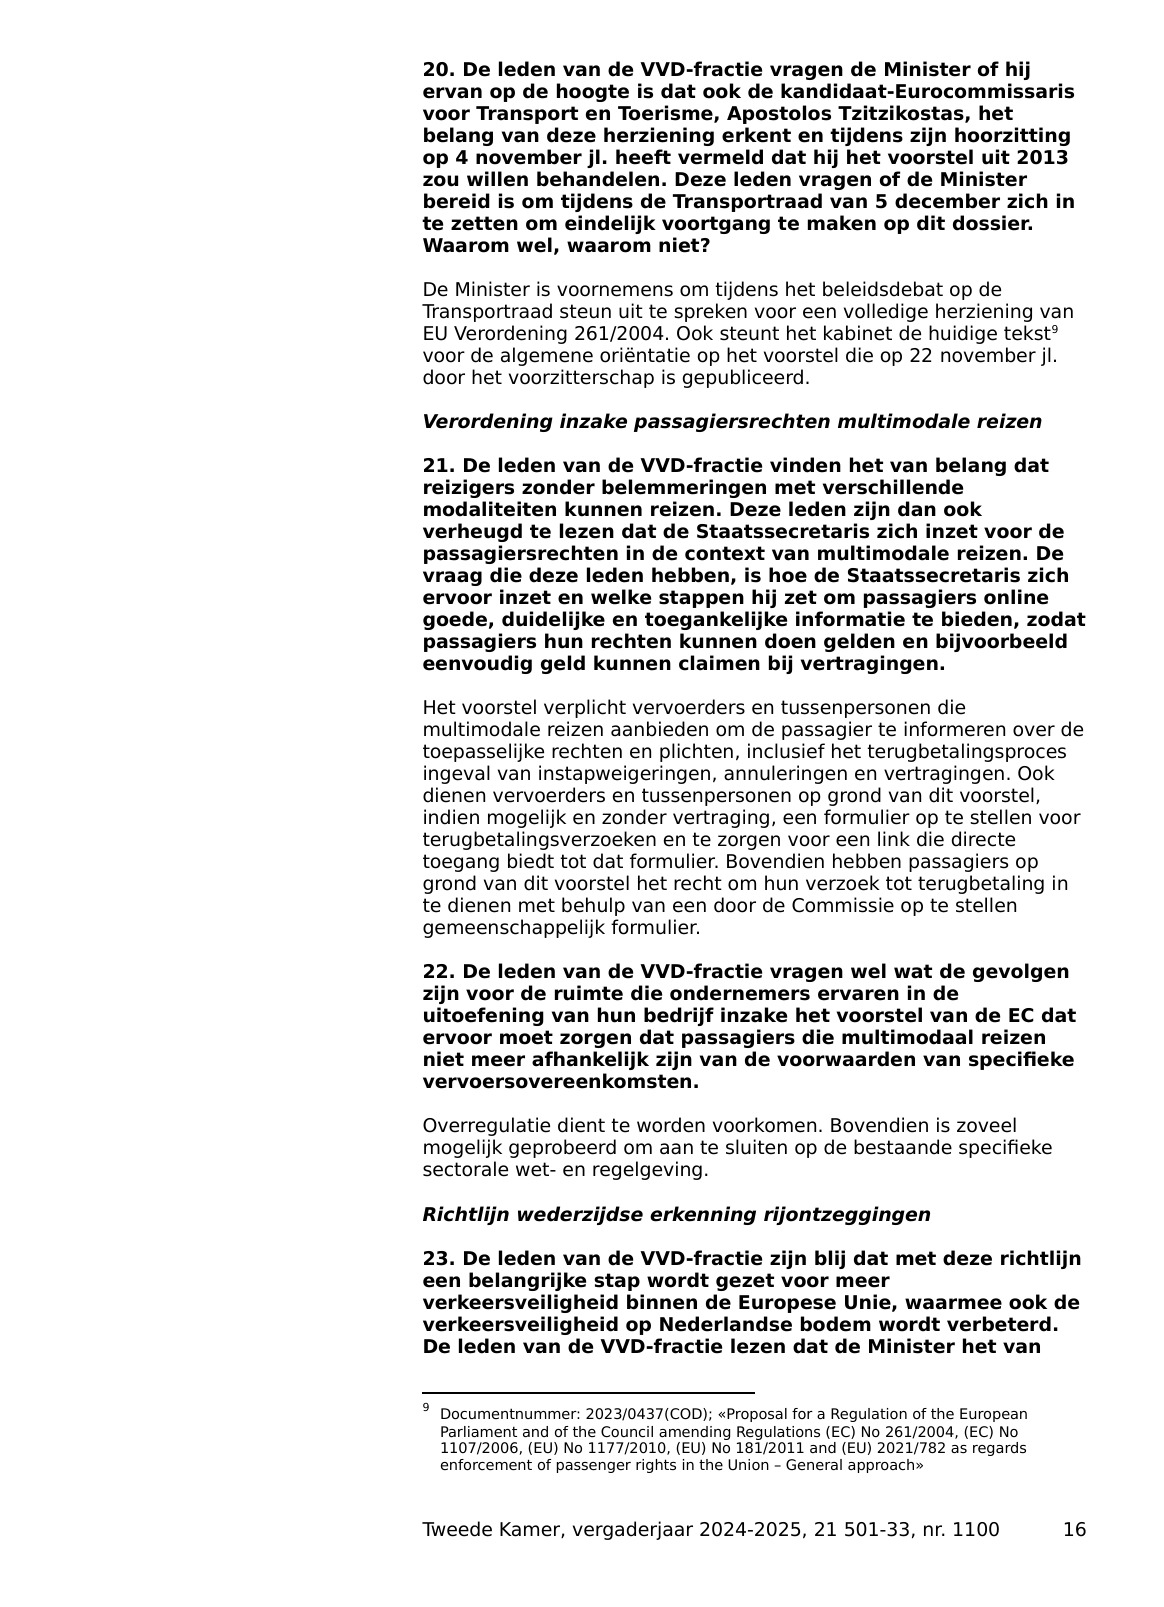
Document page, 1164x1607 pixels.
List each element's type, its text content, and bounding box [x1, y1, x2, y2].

text Documentnummer: 2023/0437(COD); «Proposal for a Regulation of the European Parliament and of the Council amending Regulations (EC) No 261/2004, (EC) No 1107/2006, (EU) No 1177/2010, (EU) No 181/2011 and (EU) 2021/782 as regards enforcement of passenger rights in the Union – General approach» [422, 1402, 1087, 1474]
text 22. De leden van de VVD-fractie vragen wel wat de gevolgen zijn voor de ruimte die ondernemers ervaren in de uitoefening van hun bedrijf inzake het voorstel van de EC dat ervoor moet zorgen dat passagiers die multimodaal reizen niet meer afhankelijk zijn van de voorwaarden van specifieke vervoersovereenkomsten. [422, 961, 1087, 1093]
text 20. De leden van de VVD-fractie vragen de Minister of hij ervan op de hoogte is dat ook de kandidaat-Eurocommissaris voor Transport en Toerisme, Apostolos Tzitzikostas, het belang van deze herziening erkent en tijdens zijn hoorzitting op 4 november jl. heeft vermeld dat hij het voorstel uit 2013 zou willen behandelen. Deze leden vragen of de Minister bereid is om tijdens de Transportraad van 5 december zich in te zetten om eindelijk voortgang te maken op dit dossier. Waarom wel, waarom niet? [422, 59, 1087, 257]
text 23. De leden van de VVD-fractie zijn blij dat met deze richtlijn een belangrijke stap wordt gezet voor meer verkeersveiligheid binnen de Europese Unie, waarmee ook de verkeersveiligheid op Nederlandse bodem wordt verbeterd. De leden van de VVD-fractie lezen dat de Minister het van [422, 1248, 1087, 1357]
text Overregulatie dient te worden voorkomen. Bovendien is zoveel mogelijk geprobeerd om aan te sluiten op de bestaande specifieke sectorale wet- en regelgeving. [422, 1115, 1087, 1181]
subtitle Richtlijn wederzijdse erkenning rijontzeggingen [422, 1203, 1087, 1225]
text Het voorstel verplicht vervoerders en tussenpersonen die multimodale reizen aanbieden om de passagier te informeren over de toepasselijke rechten en plichten, inclusief het terugbetalingsproces ingeval van instapweigeringen, annuleringen en vertragingen. Ook dienen vervoerders en tussenpersonen op grond van dit voorstel, indien mogelijk en zonder vertraging, een formulier op te stellen voor terugbetalingsverzoeken en te zorgen voor een link die directe toegang biedt tot dat formulier. Bovendien hebben passagiers op grond van dit voorstel het recht om hun verzoek tot terugbetaling in te dienen met behulp van een door de Commissie op te stellen gemeenschappelijk formulier. [422, 697, 1087, 939]
subtitle Verordening inzake passagiersrechten multimodale reizen [422, 411, 1087, 433]
text 21. De leden van de VVD-fractie vinden het van belang dat reizigers zonder belemmeringen met verschillende modaliteiten kunnen reizen. Deze leden zijn dan ook verheugd te lezen dat de Staatssecretaris zich inzet voor de passagiersrechten in de context van multimodale reizen. De vraag die deze leden hebben, is hoe de Staatssecretaris zich ervoor inzet en welke stappen hij zet om passagiers online goede, duidelijke en toegankelijke informatie te bieden, zodat passagiers hun rechten kunnen doen gelden en bijvoorbeeld eenvoudig geld kunnen claimen bij vertragingen. [422, 455, 1087, 675]
text De Minister is voornemens om tijdens het beleidsdebat op de Transportraad steun uit te spreken voor een volledige herziening van EU Verordening 261/2004. Ook steunt het kabinet de huidige tekst voor de algemene oriëntatie op het voorstel die op 22 november jl. door het voorzitterschap is gepubliceerd. [422, 279, 1087, 389]
